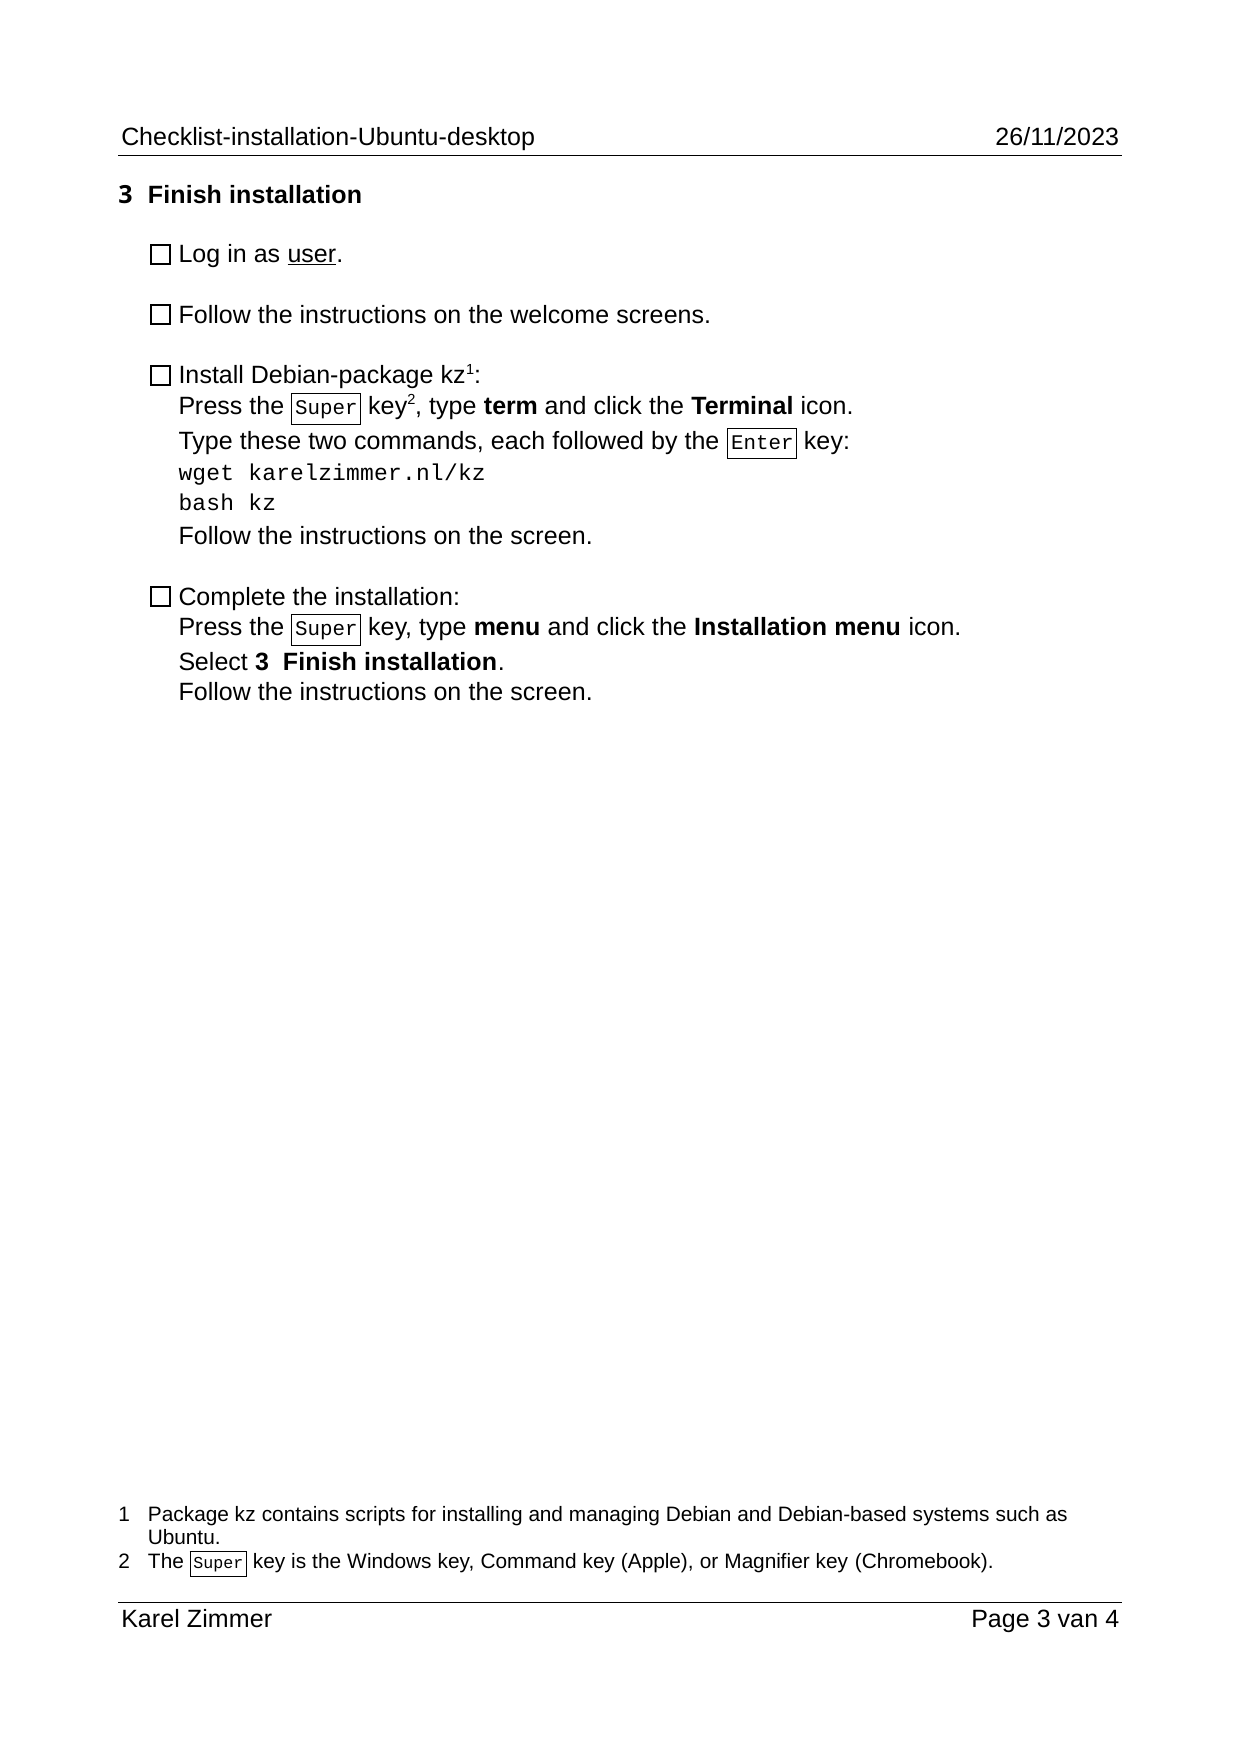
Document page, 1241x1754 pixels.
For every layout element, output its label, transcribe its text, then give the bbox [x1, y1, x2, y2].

table_cell [142, 330, 177, 360]
table_cell Follow the instructions on the welcome screens. [177, 300, 1122, 330]
table_cell [118, 612, 142, 647]
table_cell bash kz [177, 491, 1122, 521]
table_cell [142, 551, 177, 581]
list Finish installation [118, 177, 1122, 211]
table_cell [142, 647, 177, 677]
table_cell [142, 677, 177, 707]
table_cell [142, 425, 177, 460]
table_cell [118, 360, 142, 391]
table_cell [118, 300, 142, 330]
table_cell [177, 269, 1122, 300]
table_cell [142, 269, 177, 300]
table_cell [118, 330, 142, 360]
table_cell [118, 677, 142, 707]
table_cell [142, 300, 177, 330]
table_cell Press the Super key, type term and click the Terminal icon. [177, 391, 1122, 425]
table_cell wget karelzimmer.nl/kz [177, 460, 1122, 491]
table_header [142, 239, 177, 269]
table_cell [118, 581, 142, 612]
table_header [118, 239, 142, 269]
table_cell Follow the instructions on the screen. [177, 677, 1122, 707]
table_cell [142, 612, 177, 647]
table_cell [118, 491, 142, 521]
table_cell [118, 647, 142, 677]
table_cell [118, 269, 142, 300]
table_cell [142, 460, 177, 491]
table_cell [142, 521, 177, 551]
table_cell [118, 425, 142, 460]
table_cell Install Debian-package kz: [177, 360, 1122, 391]
table_header Log in as USER. [177, 239, 1122, 269]
table_cell [118, 460, 142, 491]
table_cell [118, 551, 142, 581]
table_cell [142, 391, 177, 425]
table_cell [142, 581, 177, 612]
table_cell Press the Super key, type menu and click the Installation menu icon. [177, 612, 1122, 647]
table_cell Complete the installation: [177, 581, 1122, 612]
table_cell [177, 330, 1122, 360]
table_cell [118, 391, 142, 425]
table_cell [142, 360, 177, 391]
table_cell [177, 551, 1122, 581]
table_cell [142, 491, 177, 521]
table_cell Type these two commands, each followed by the Enter key: [177, 425, 1122, 460]
table_cell Select 3 Finish installation. [177, 647, 1122, 677]
table_cell Follow the instructions on the screen. [177, 521, 1122, 551]
table_cell [118, 521, 142, 551]
